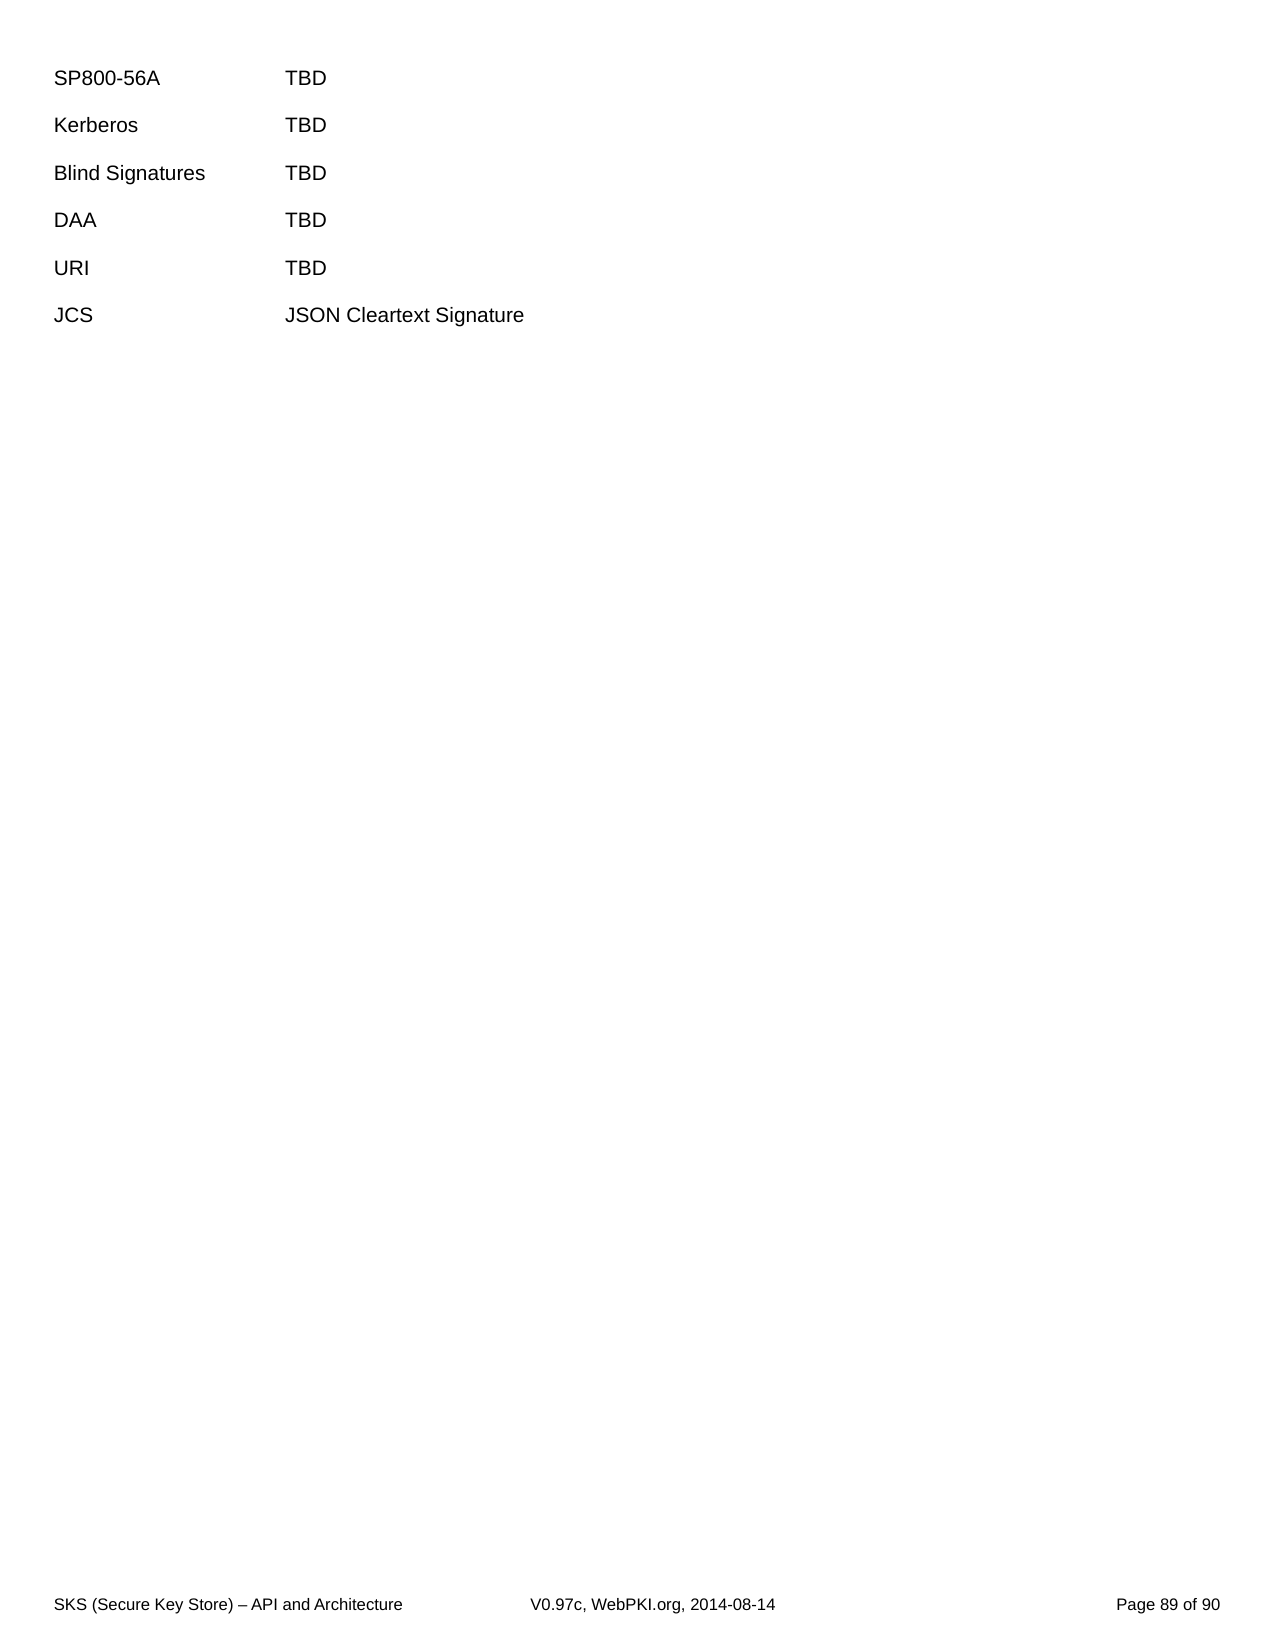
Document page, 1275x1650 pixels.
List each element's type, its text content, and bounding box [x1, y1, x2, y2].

table_cell Blind Signatures [54, 161, 285, 208]
table_cell URI [54, 256, 285, 303]
table_cell JCS [54, 303, 285, 351]
table_cell TBD [285, 161, 1221, 208]
table_cell Kerberos [54, 113, 285, 161]
table_cell TBD [285, 208, 1221, 256]
table_cell JSON Cleartext Signature [285, 303, 1221, 351]
table_cell SP800-56A [54, 66, 285, 113]
table_cell TBD [285, 256, 1221, 303]
table_cell DAA [54, 208, 285, 256]
table_cell TBD [285, 113, 1221, 161]
table_cell TBD [285, 66, 1221, 113]
